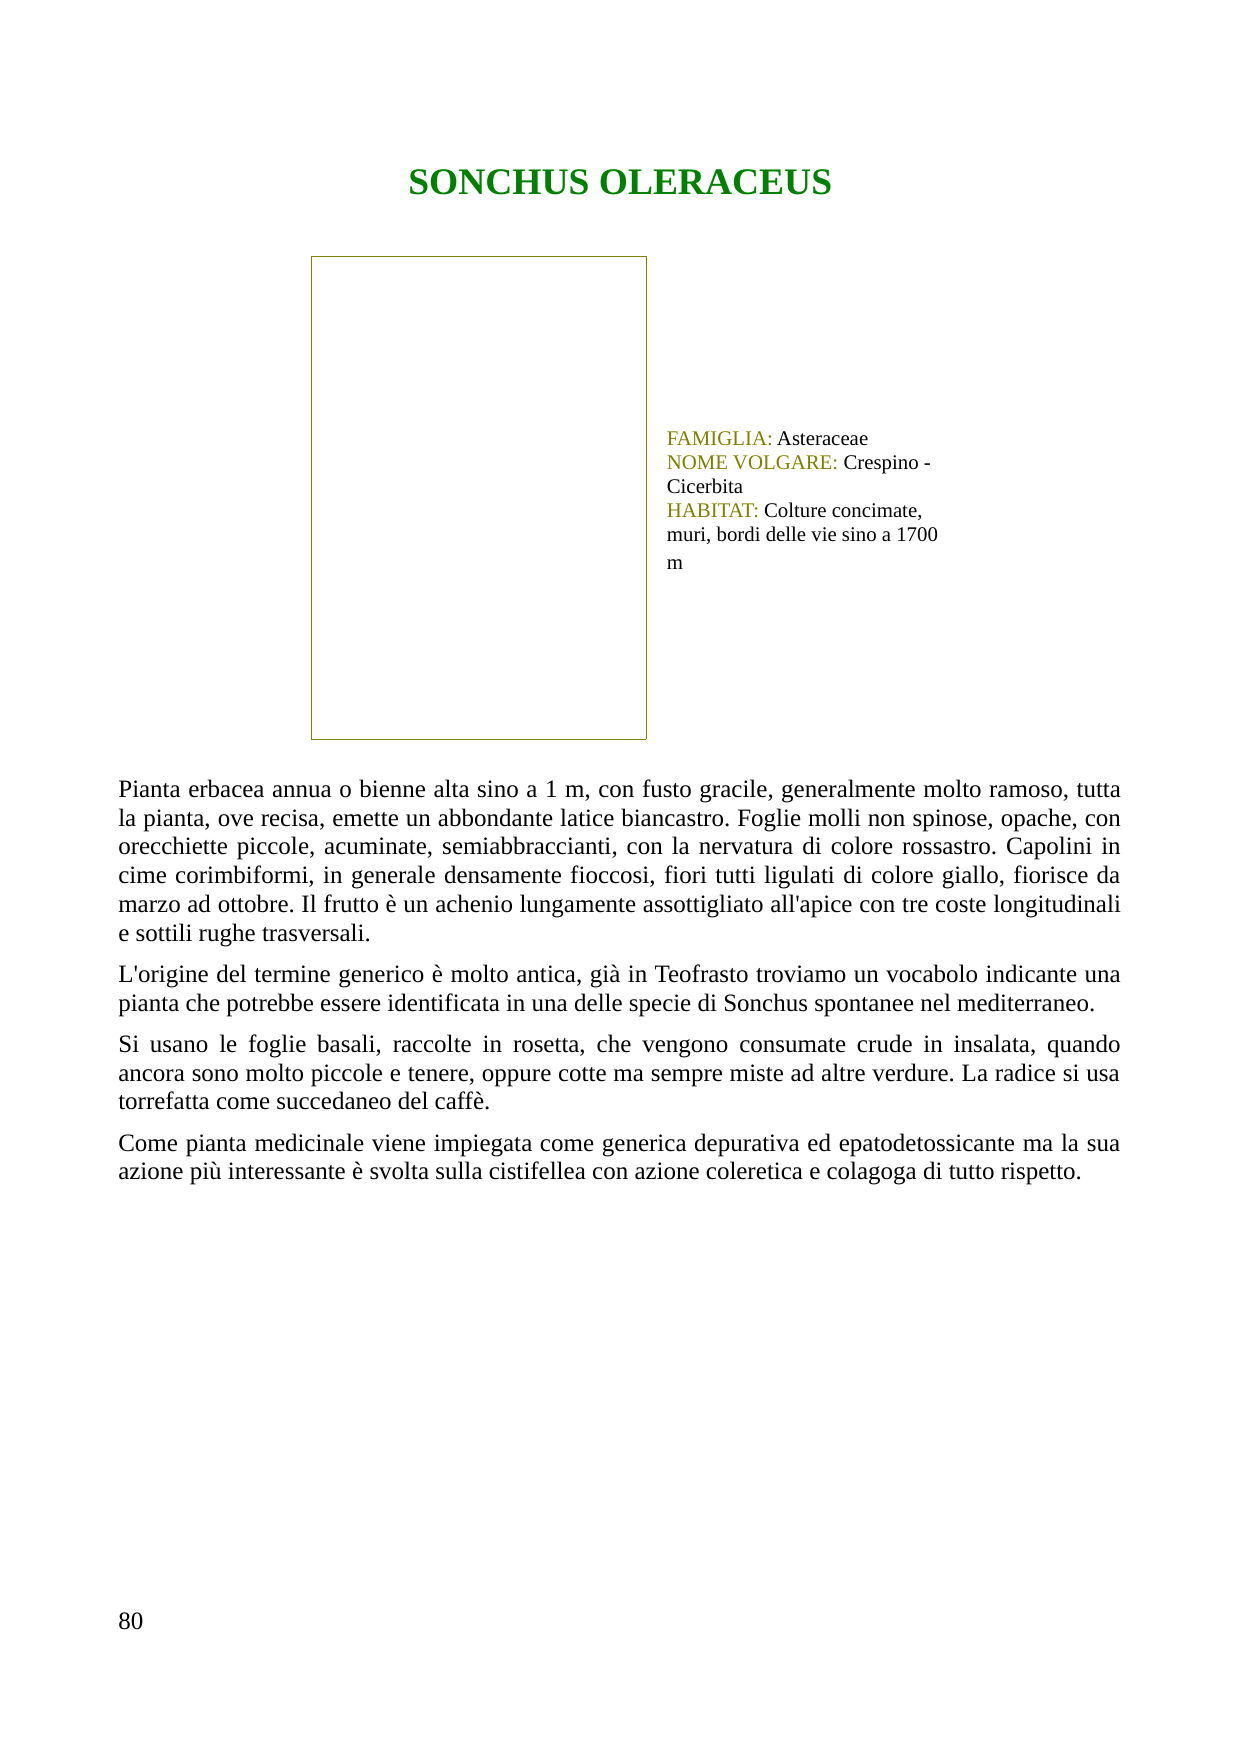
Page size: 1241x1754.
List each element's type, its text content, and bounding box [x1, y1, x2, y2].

text Come pianta medicinale viene impiegata come generica depurativa ed epatodetossicante ma la sua azione più interessante è svolta sulla cistifellea con azione coleretica e colagoga di tutto rispetto. [118, 1128, 1122, 1185]
text Si usano le foglie basali, raccolte in rosetta, che vengono consumate crude in insalata, quando ancora sono molto piccole e tenere, oppure cotte ma sempre miste ad altre verdure. La radice si usa torrefatta come succedaneo del caffè. [118, 1029, 1122, 1115]
table_cell [299, 256, 667, 774]
table_header SONCHUS OLERACEUS [299, 159, 941, 256]
text L'origine del termine generico è molto antica, già in Teofrasto troviamo un vocabolo indicante una pianta che potrebbe essere identificata in una delle specie di Sonchus spontanee nel mediterraneo. [118, 959, 1122, 1016]
table_cell FAMIGLIA: Asteraceae NOME VOLGARE: Crespino - Cicerbita HABITAT: Colture concimate, muri, bordi delle vie sino a 1700 m [667, 256, 941, 774]
text Pianta erbacea annua o bienne alta sino a 1 m, con fusto gracile, generalmente molto ramoso, tutta la pianta, ove recisa, emette un abbondante latice biancastro. Foglie molli non spinose, opache, con orecchiette piccole, acuminate, semiabbraccianti, con la nervatura di colore rossastro. Capolini in cime corimbiformi, in generale densamente fioccosi, fiori tutti ligulati di colore giallo, fiorisce da marzo ad ottobre. Il frutto è un achenio lungamente assottigliato all'apice con tre coste longitudinali e sottili rughe trasversali. [118, 774, 1122, 946]
